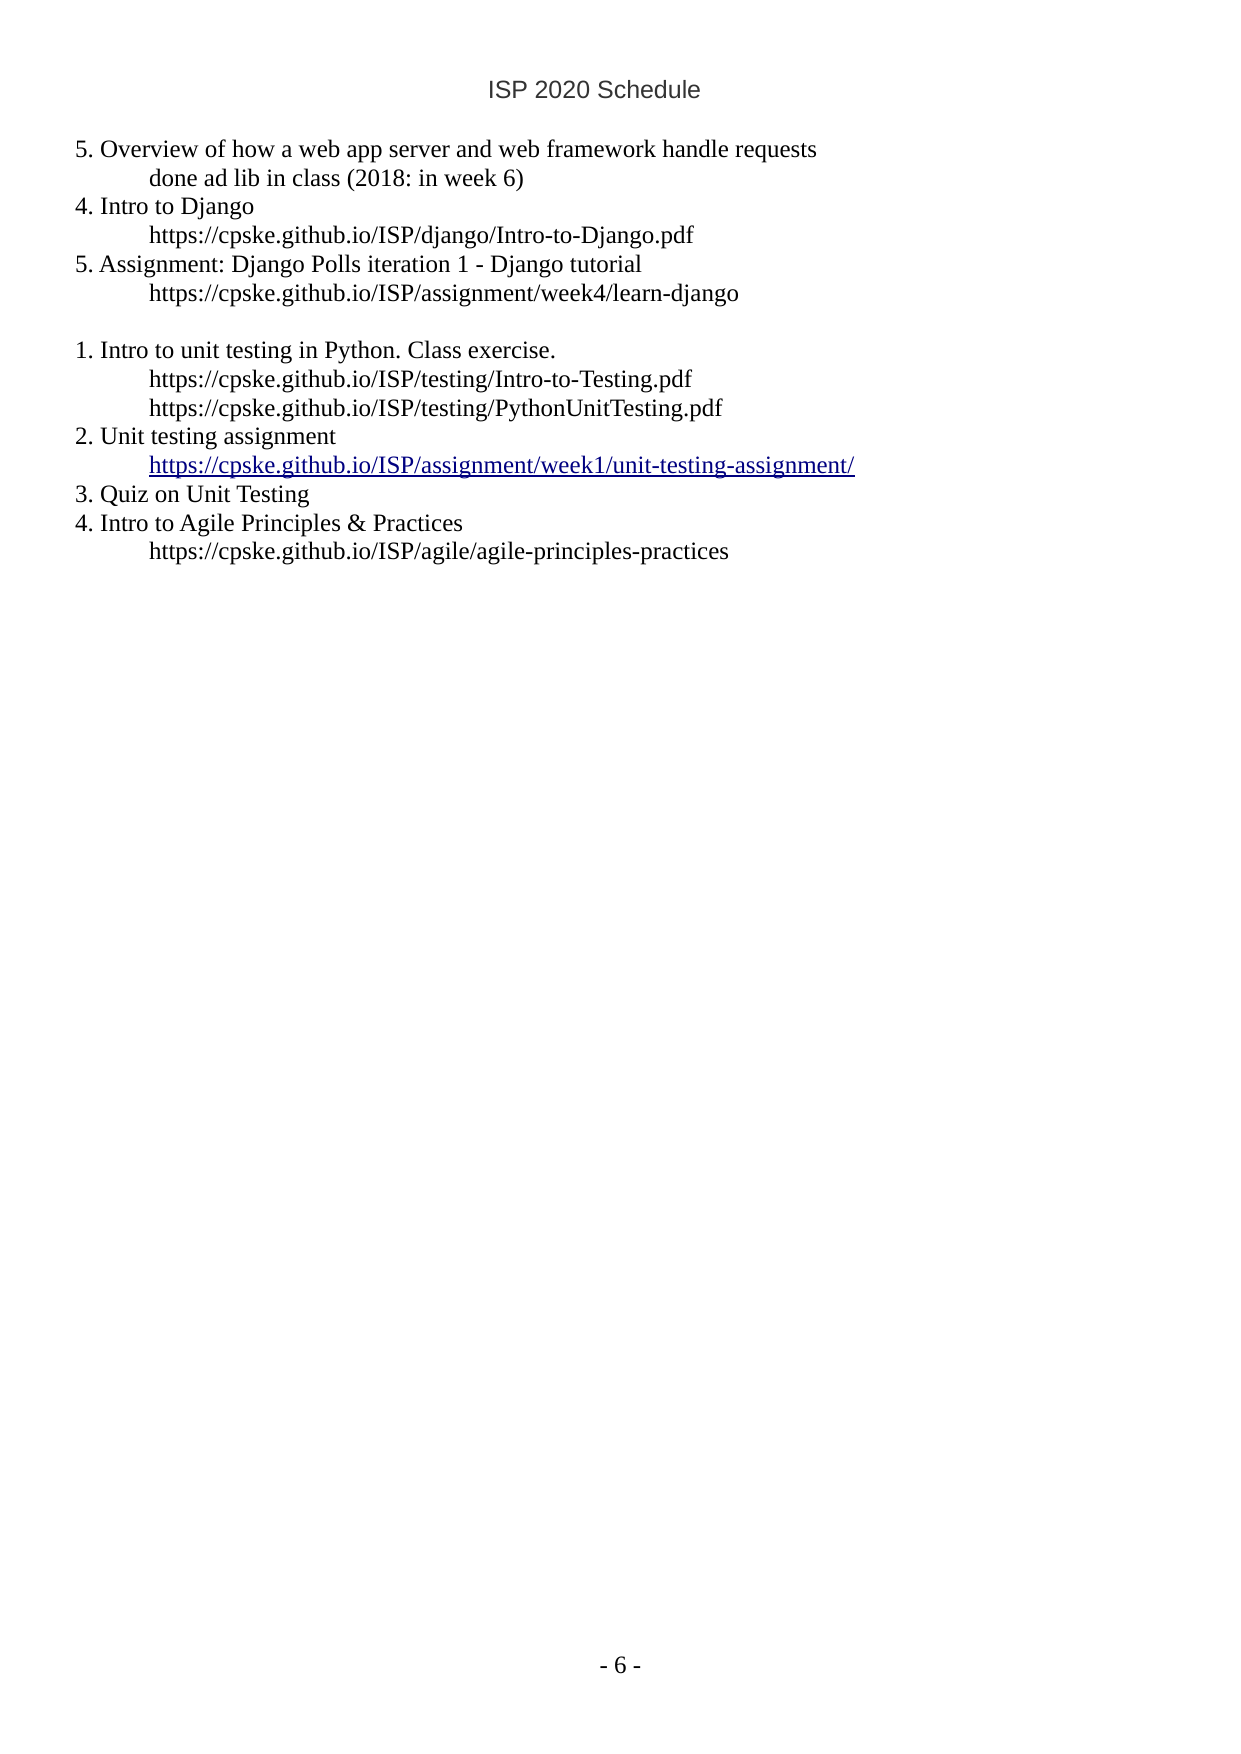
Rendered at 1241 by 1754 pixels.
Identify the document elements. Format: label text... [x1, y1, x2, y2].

text 2. Unit testing assignment [75, 421, 1166, 450]
text 3. Quiz on Unit Testing [75, 479, 1166, 508]
text https://cpske.github.io/ISP/assignment/week1/unit-testing-assignment/ [75, 450, 1166, 479]
text https://cpske.github.io/ISP/agile/agile-principles-practices [75, 536, 1166, 565]
text 1. Intro to unit testing in Python. Class exercise. [75, 335, 1166, 364]
text https://cpske.github.io/ISP/assignment/week4/learn-django [75, 278, 1166, 306]
text done ad lib in class (2018: in week 6) [75, 163, 1166, 191]
text 4. Intro to Agile Principles & Practices [75, 508, 1166, 536]
text 5. Overview of how a web app server and web framework handle requests [75, 134, 1166, 163]
text 5. Assignment: Django Polls iteration 1 - Django tutorial [75, 249, 1166, 278]
text 4. Intro to Django [75, 191, 1166, 220]
text https://cpske.github.io/ISP/testing/PythonUnitTesting.pdf [75, 393, 1166, 421]
text https://cpske.github.io/ISP/django/Intro-to-Django.pdf [75, 220, 1166, 249]
text https://cpske.github.io/ISP/testing/Intro-to-Testing.pdf [75, 364, 1166, 393]
